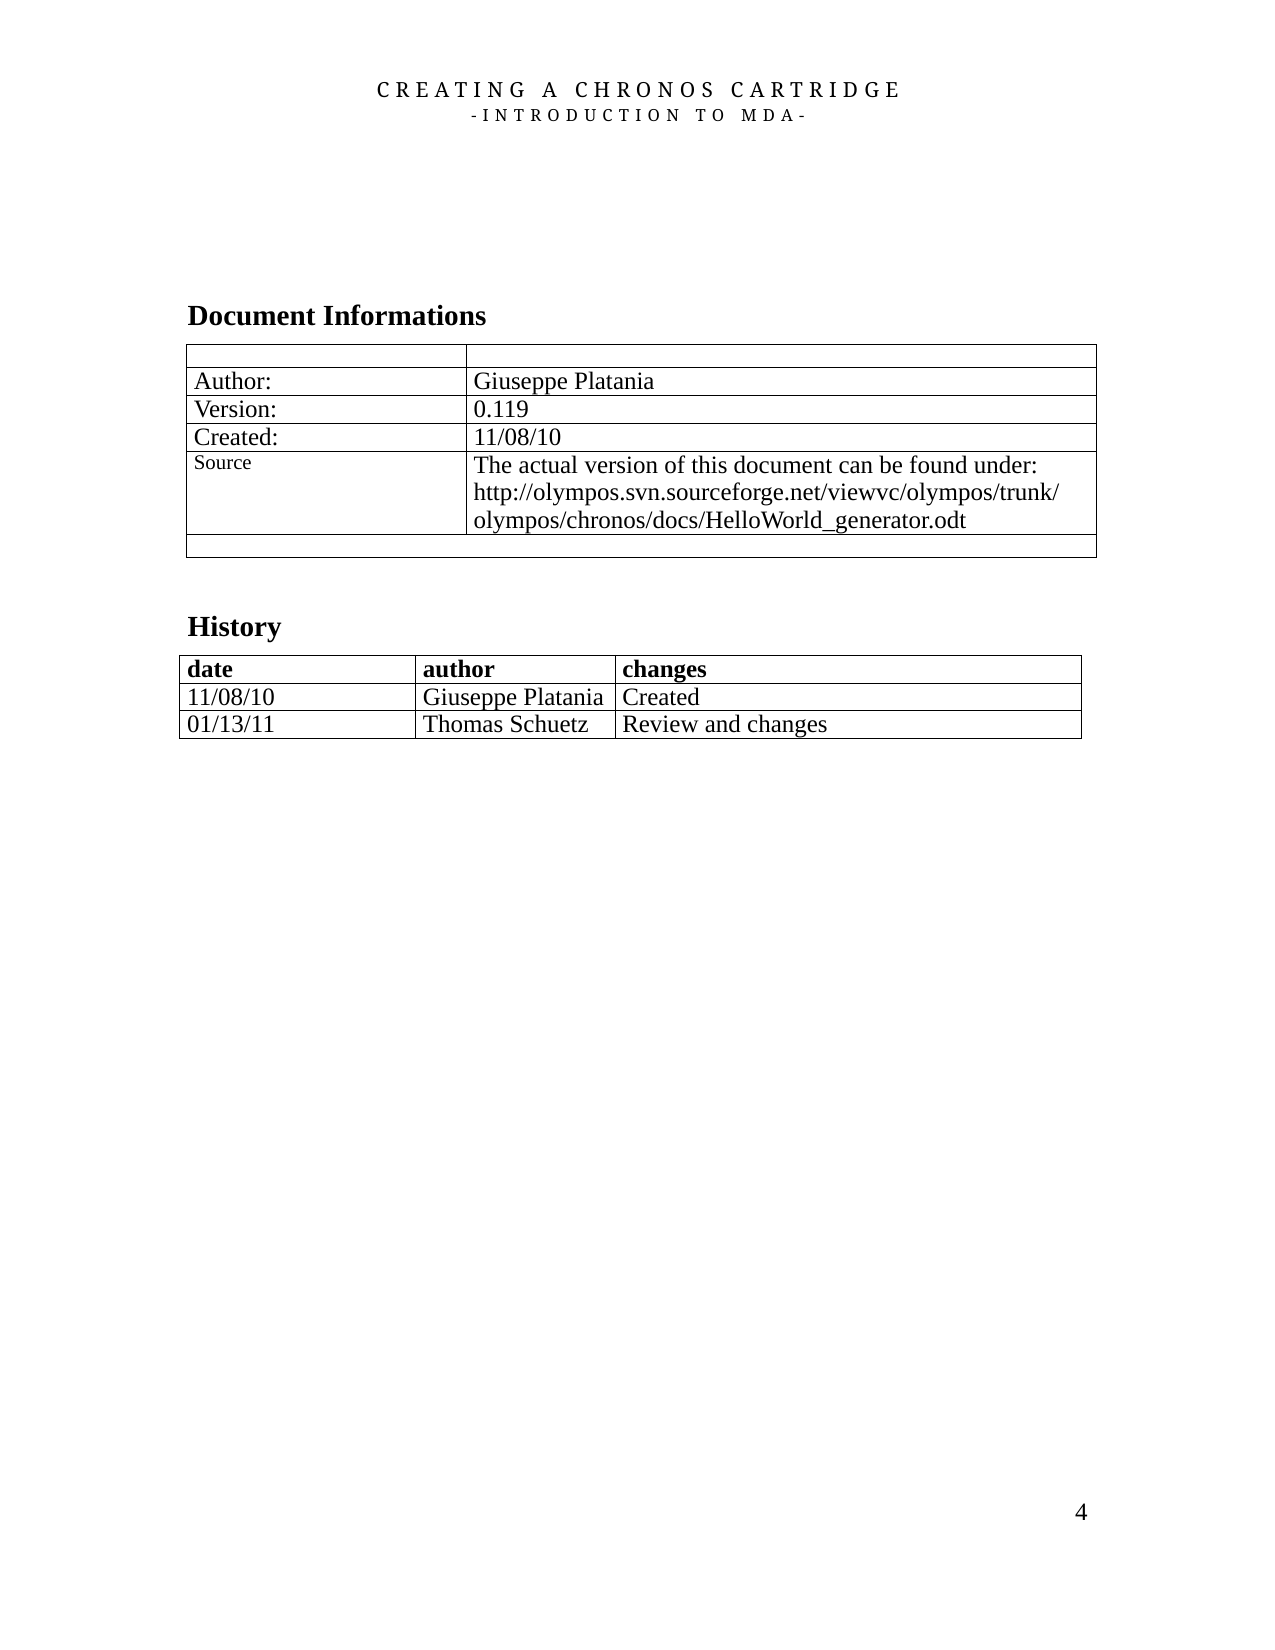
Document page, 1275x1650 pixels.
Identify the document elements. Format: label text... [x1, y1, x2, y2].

table_cell The actual version of this document can be found under: http://olympos.svn.sourceforge.net/viewvc/olympos/trunk/olympos/chronos/docs/HelloWorld_generator.odt [467, 452, 1096, 534]
table_cell Giuseppe Platania [467, 368, 1096, 395]
table_header date [180, 656, 415, 683]
table_cell 0.119 [467, 396, 1096, 423]
table_header [187, 345, 466, 367]
table_cell 11/08/10 [180, 684, 415, 710]
table_cell 11/08/10 [467, 424, 1096, 451]
table_cell Thomas Schuetz [416, 711, 615, 738]
subtitle Document Informations [187, 299, 1087, 332]
table_header author [416, 656, 615, 683]
subtitle History [187, 610, 1087, 642]
table_cell Source [187, 452, 466, 534]
table_header [467, 345, 1096, 367]
table_cell Created: [187, 424, 466, 451]
table_cell [187, 535, 1096, 557]
table_cell Review and changes [616, 711, 1081, 738]
table_cell Version: [187, 396, 466, 423]
table_cell Created [616, 684, 1081, 710]
table_cell 01/13/11 [180, 711, 415, 738]
table_cell Author: [187, 368, 466, 395]
table_cell Giuseppe Platania [416, 684, 615, 710]
table_header changes [616, 656, 1081, 683]
